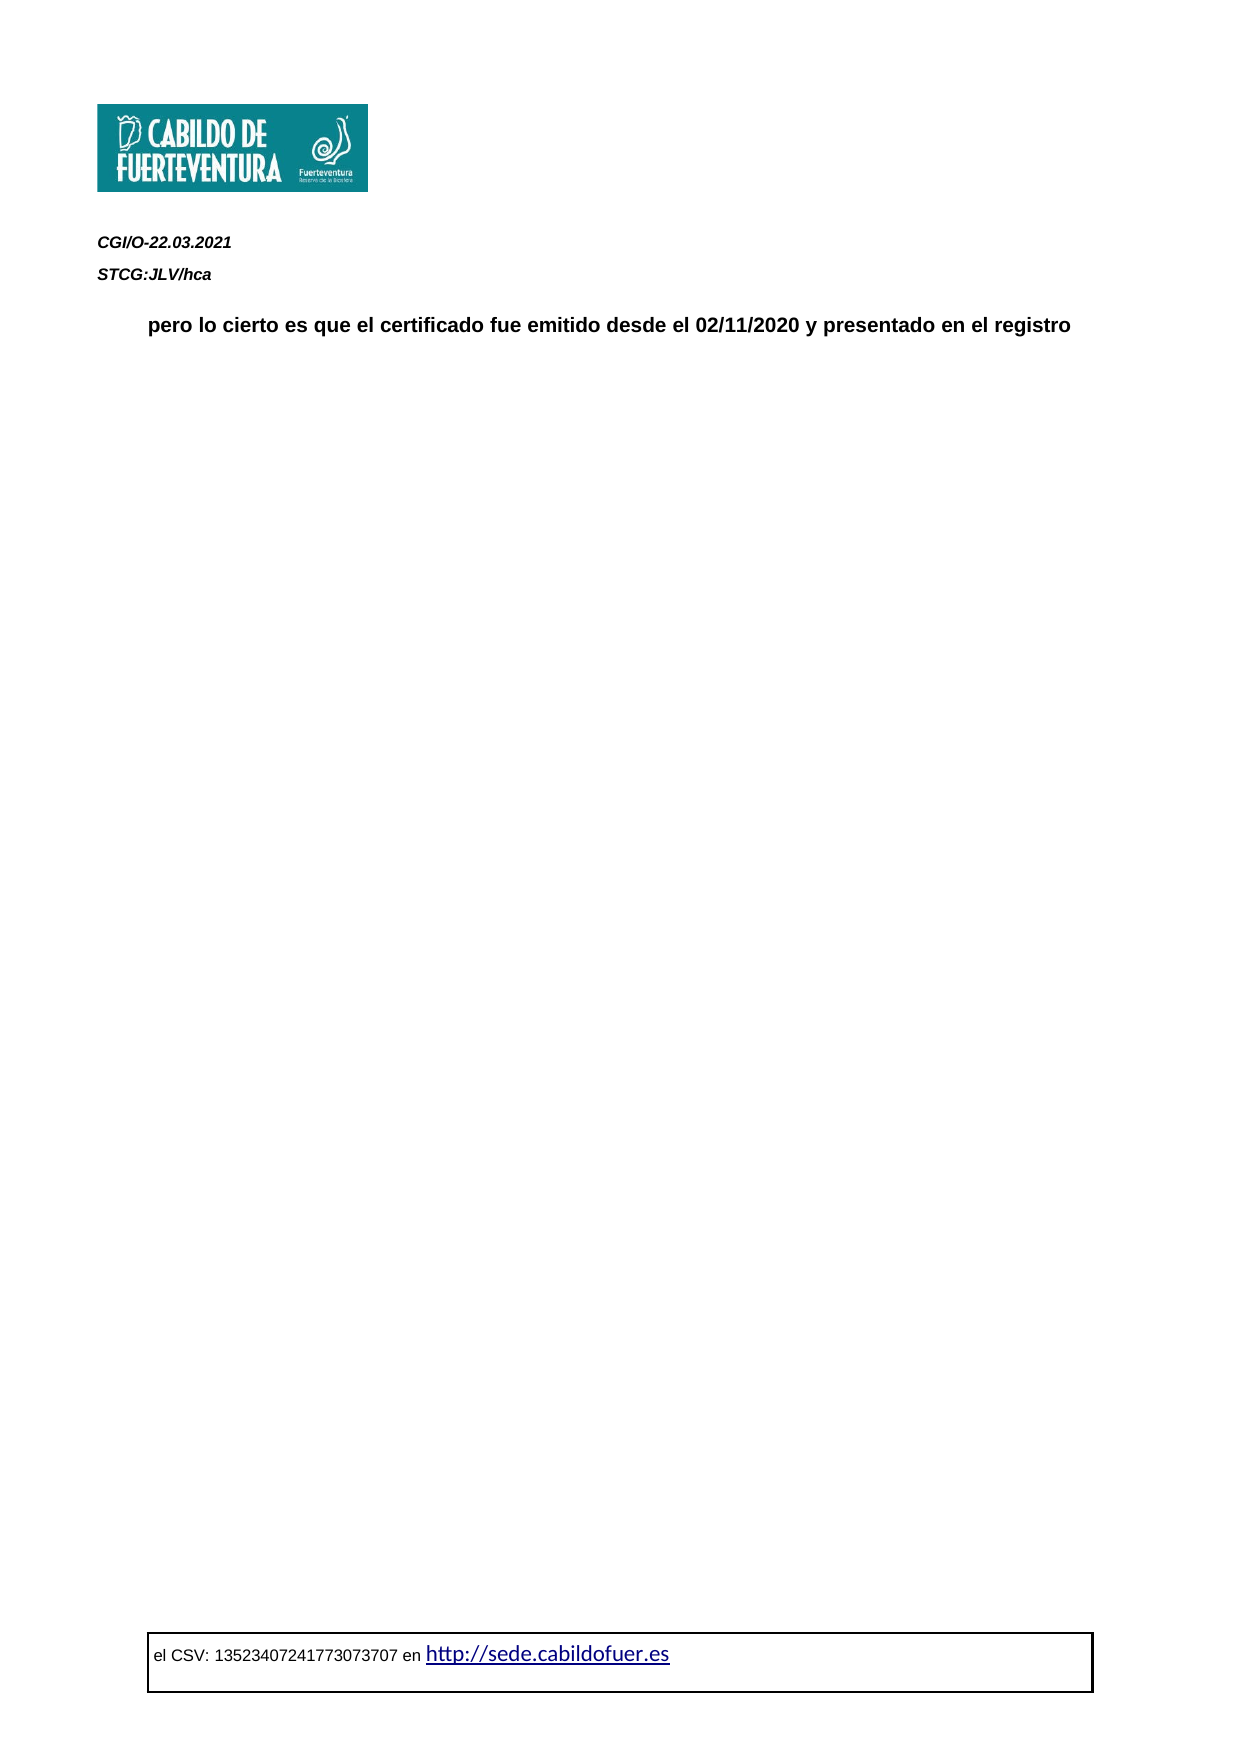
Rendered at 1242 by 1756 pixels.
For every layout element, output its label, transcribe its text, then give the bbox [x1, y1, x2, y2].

subtitle pero lo cierto es que el certificado fue emitido desde el 02/11/2020 y presentado en el registro [148, 313, 1094, 337]
